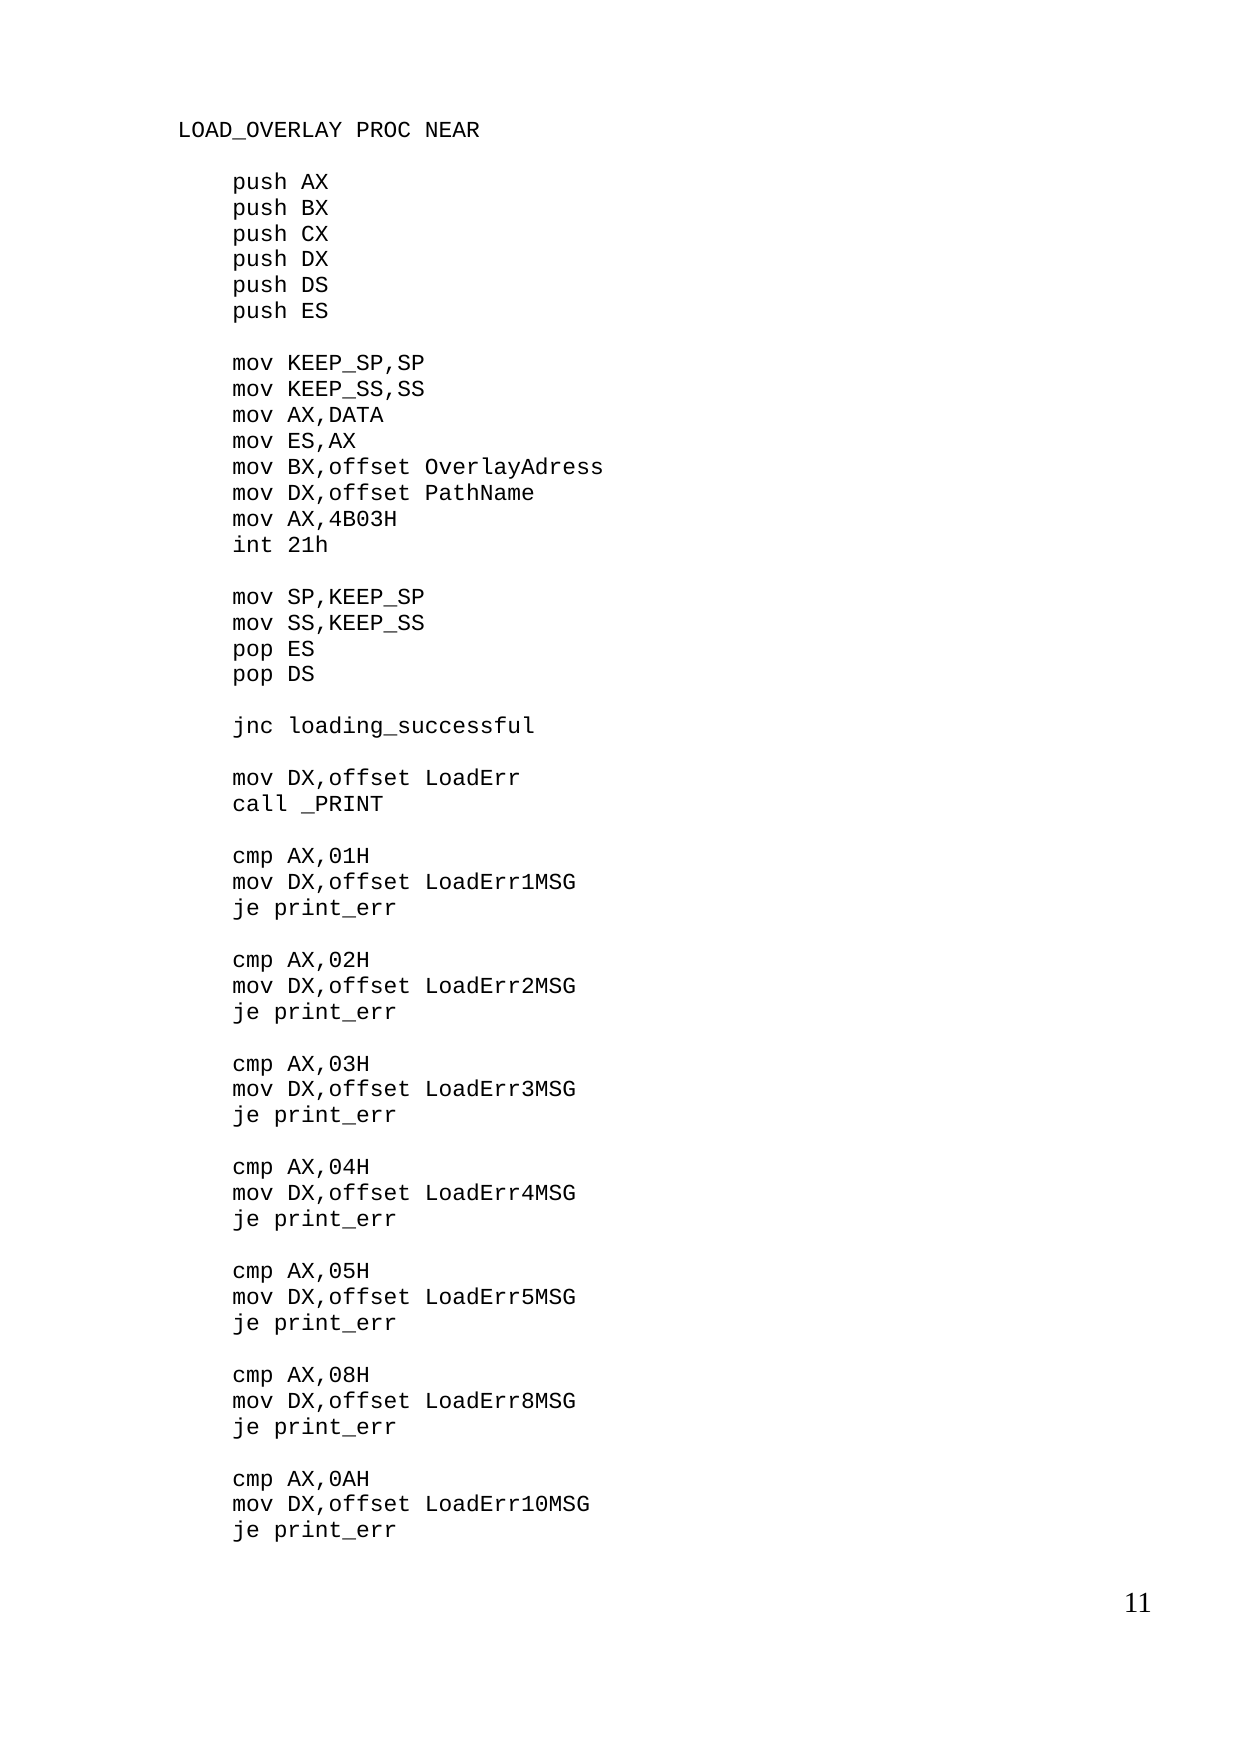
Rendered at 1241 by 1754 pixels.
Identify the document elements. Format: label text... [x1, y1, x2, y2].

text cmp AX,0AH [177, 1467, 1152, 1493]
text je print_err [177, 1000, 1152, 1026]
text je print_err [177, 1415, 1152, 1441]
text mov DX,offset LoadErr1MSG [177, 870, 1152, 896]
text je print_err [177, 896, 1152, 922]
text je print_err [177, 1104, 1152, 1130]
text mov SP,KEEP_SP [177, 585, 1152, 611]
text je print_err [177, 1519, 1152, 1545]
text cmp AX,04H [177, 1156, 1152, 1182]
text mov DX,offset LoadErr3MSG [177, 1078, 1152, 1104]
text cmp AX,02H [177, 948, 1152, 974]
text mov DX,offset LoadErr [177, 767, 1152, 792]
text mov KEEP_SP,SP [177, 352, 1152, 377]
text push DS [177, 274, 1152, 300]
text mov DX,offset LoadErr8MSG [177, 1389, 1152, 1415]
text mov AX,4B03H [177, 507, 1152, 533]
text mov DX,offset LoadErr5MSG [177, 1285, 1152, 1311]
text push AX [177, 170, 1152, 196]
text mov AX,DATA [177, 403, 1152, 429]
text mov SS,KEEP_SS [177, 611, 1152, 637]
text cmp AX,05H [177, 1259, 1152, 1285]
text mov DX,offset LoadErr4MSG [177, 1182, 1152, 1207]
text mov BX,offset OverlayAdress [177, 455, 1152, 481]
text LOAD_OVERLAY PROC NEAR [177, 118, 1152, 144]
text mov DX,offset LoadErr2MSG [177, 974, 1152, 1000]
text cmp AX,08H [177, 1363, 1152, 1389]
text mov ES,AX [177, 429, 1152, 455]
text je print_err [177, 1207, 1152, 1233]
text push CX [177, 222, 1152, 248]
text jnc loading_successful [177, 715, 1152, 741]
text je print_err [177, 1311, 1152, 1337]
text call _PRINT [177, 792, 1152, 818]
text cmp AX,03H [177, 1052, 1152, 1078]
text pop DS [177, 663, 1152, 689]
text pop ES [177, 637, 1152, 663]
text mov KEEP_SS,SS [177, 377, 1152, 403]
text cmp AX,01H [177, 844, 1152, 870]
text push BX [177, 196, 1152, 222]
text push ES [177, 300, 1152, 326]
text int 21h [177, 533, 1152, 559]
text mov DX,offset PathName [177, 481, 1152, 507]
text mov DX,offset LoadErr10MSG [177, 1493, 1152, 1519]
text push DX [177, 248, 1152, 274]
